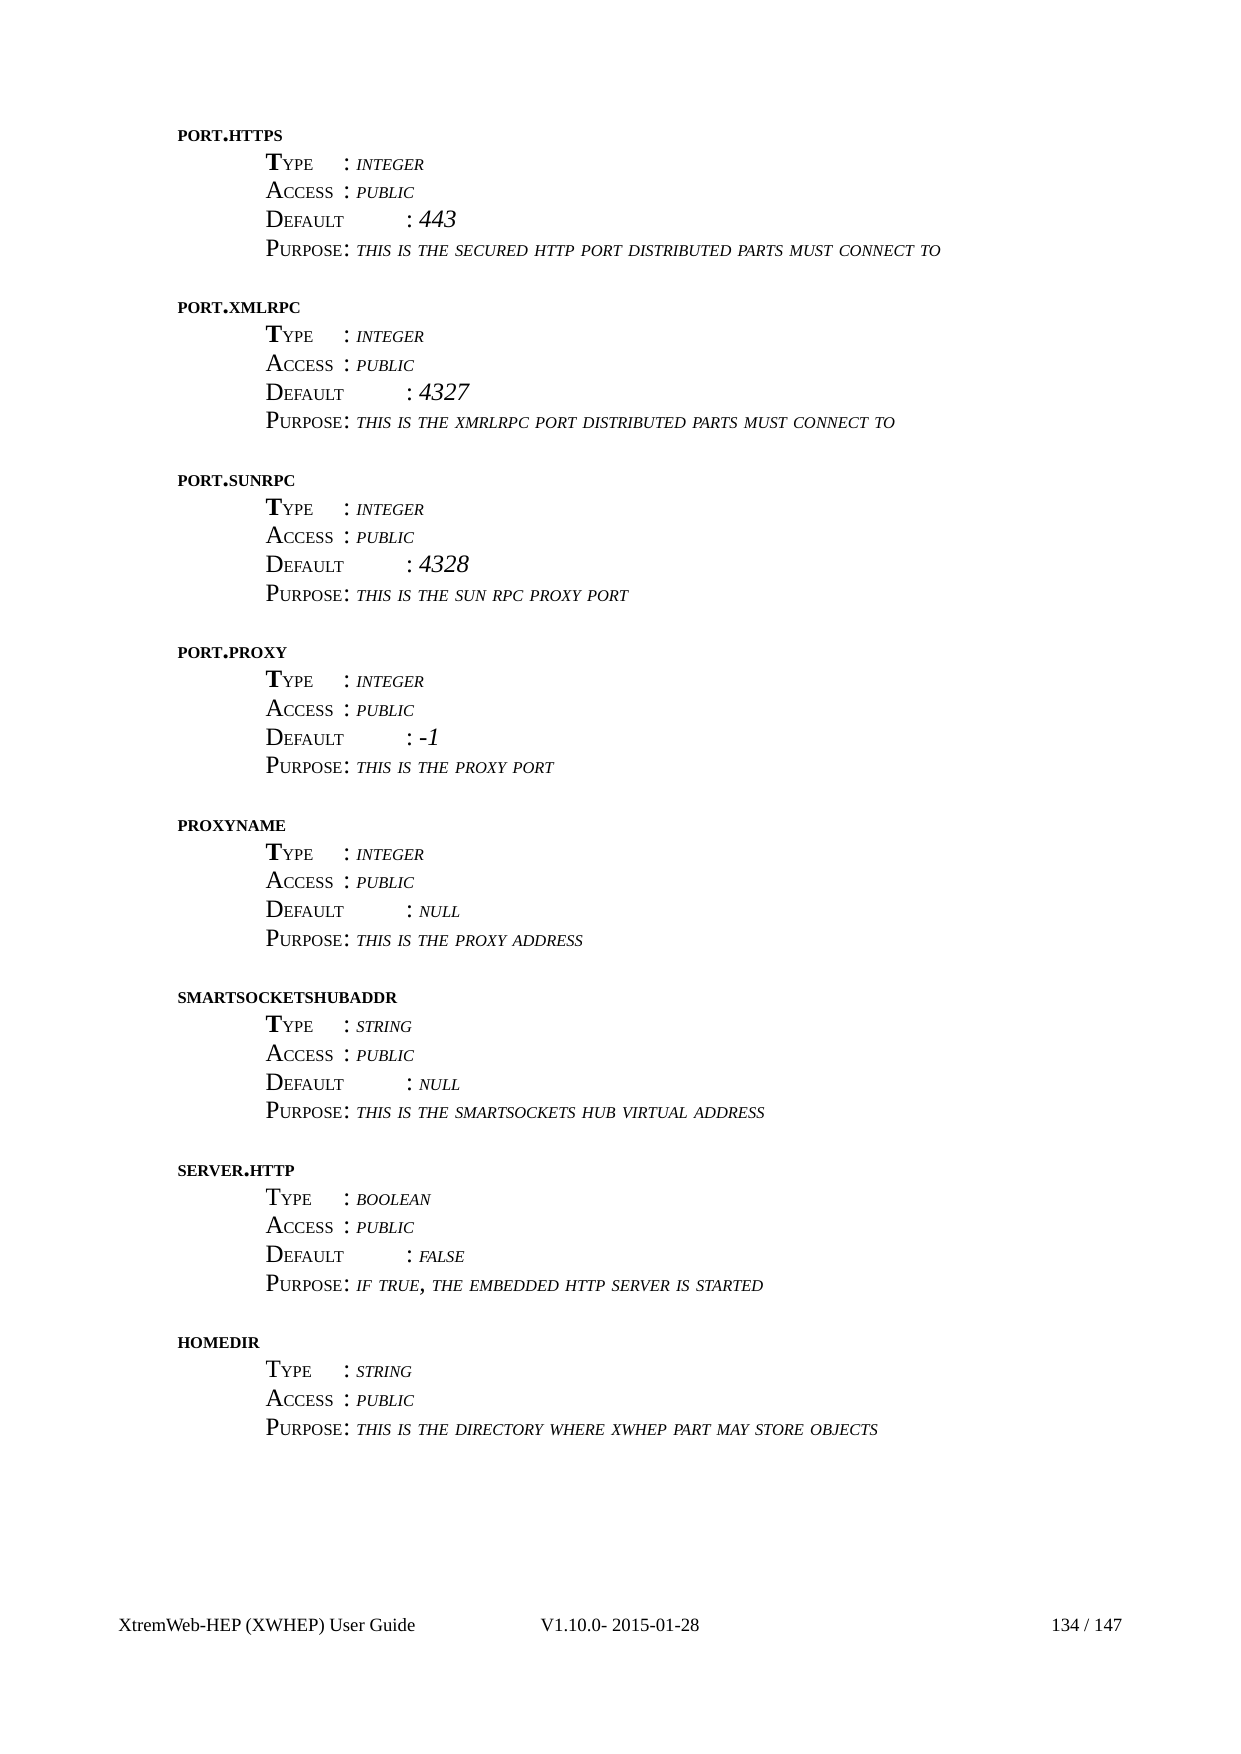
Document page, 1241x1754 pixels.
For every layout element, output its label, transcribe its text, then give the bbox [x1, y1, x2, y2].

text Purpose : this is the proxy address [265, 923, 1122, 952]
text Access : public [265, 1211, 1122, 1239]
text Default : 4327 [265, 377, 1122, 406]
text Access : public [265, 521, 1122, 549]
text Purpose : if true, the embedded http server is started [265, 1268, 1122, 1297]
text proxyname [177, 808, 1122, 837]
text Default : -1 [265, 722, 1122, 751]
text Access : public [265, 348, 1122, 377]
text Access : public [265, 693, 1122, 722]
text Purpose : this is the directory where xwhep part may store objects [265, 1412, 1122, 1441]
text Type : integer [265, 837, 1122, 866]
text Access : public [265, 1383, 1122, 1412]
text port.https [177, 118, 1122, 147]
text Purpose : this is the secured http port distributed parts must connect to [265, 233, 1122, 262]
text Purpose : this is the smartsockets hub virtual address [265, 1096, 1122, 1124]
text Type : integer [265, 492, 1122, 521]
text Default : null [265, 894, 1122, 923]
text homedir [177, 1326, 1122, 1354]
text Type : string [265, 1354, 1122, 1383]
text smartsocketshubaddr [177, 981, 1122, 1009]
text Default : false [265, 1239, 1122, 1268]
text Type : string [265, 1009, 1122, 1038]
text Access : public [265, 1038, 1122, 1067]
text Default : 443 [265, 204, 1122, 233]
text Purpose : this is the proxy port [265, 751, 1122, 779]
text Access : public [265, 866, 1122, 894]
text Type : boolean [265, 1182, 1122, 1211]
text Type : integer [265, 664, 1122, 693]
text Purpose : this is the sun rpc proxy port [265, 578, 1122, 607]
text port.sunrpc [177, 463, 1122, 492]
text port.proxy [177, 636, 1122, 664]
text port.xmlrpc [177, 291, 1122, 319]
text Default : null [265, 1067, 1122, 1096]
text Access : public [265, 176, 1122, 204]
text Type : integer [265, 147, 1122, 176]
text Default : 4328 [265, 549, 1122, 578]
text Type : integer [265, 319, 1122, 348]
text server.http [177, 1153, 1122, 1182]
text Purpose : this is the xmrlrpc port distributed parts must connect to [265, 406, 1122, 434]
